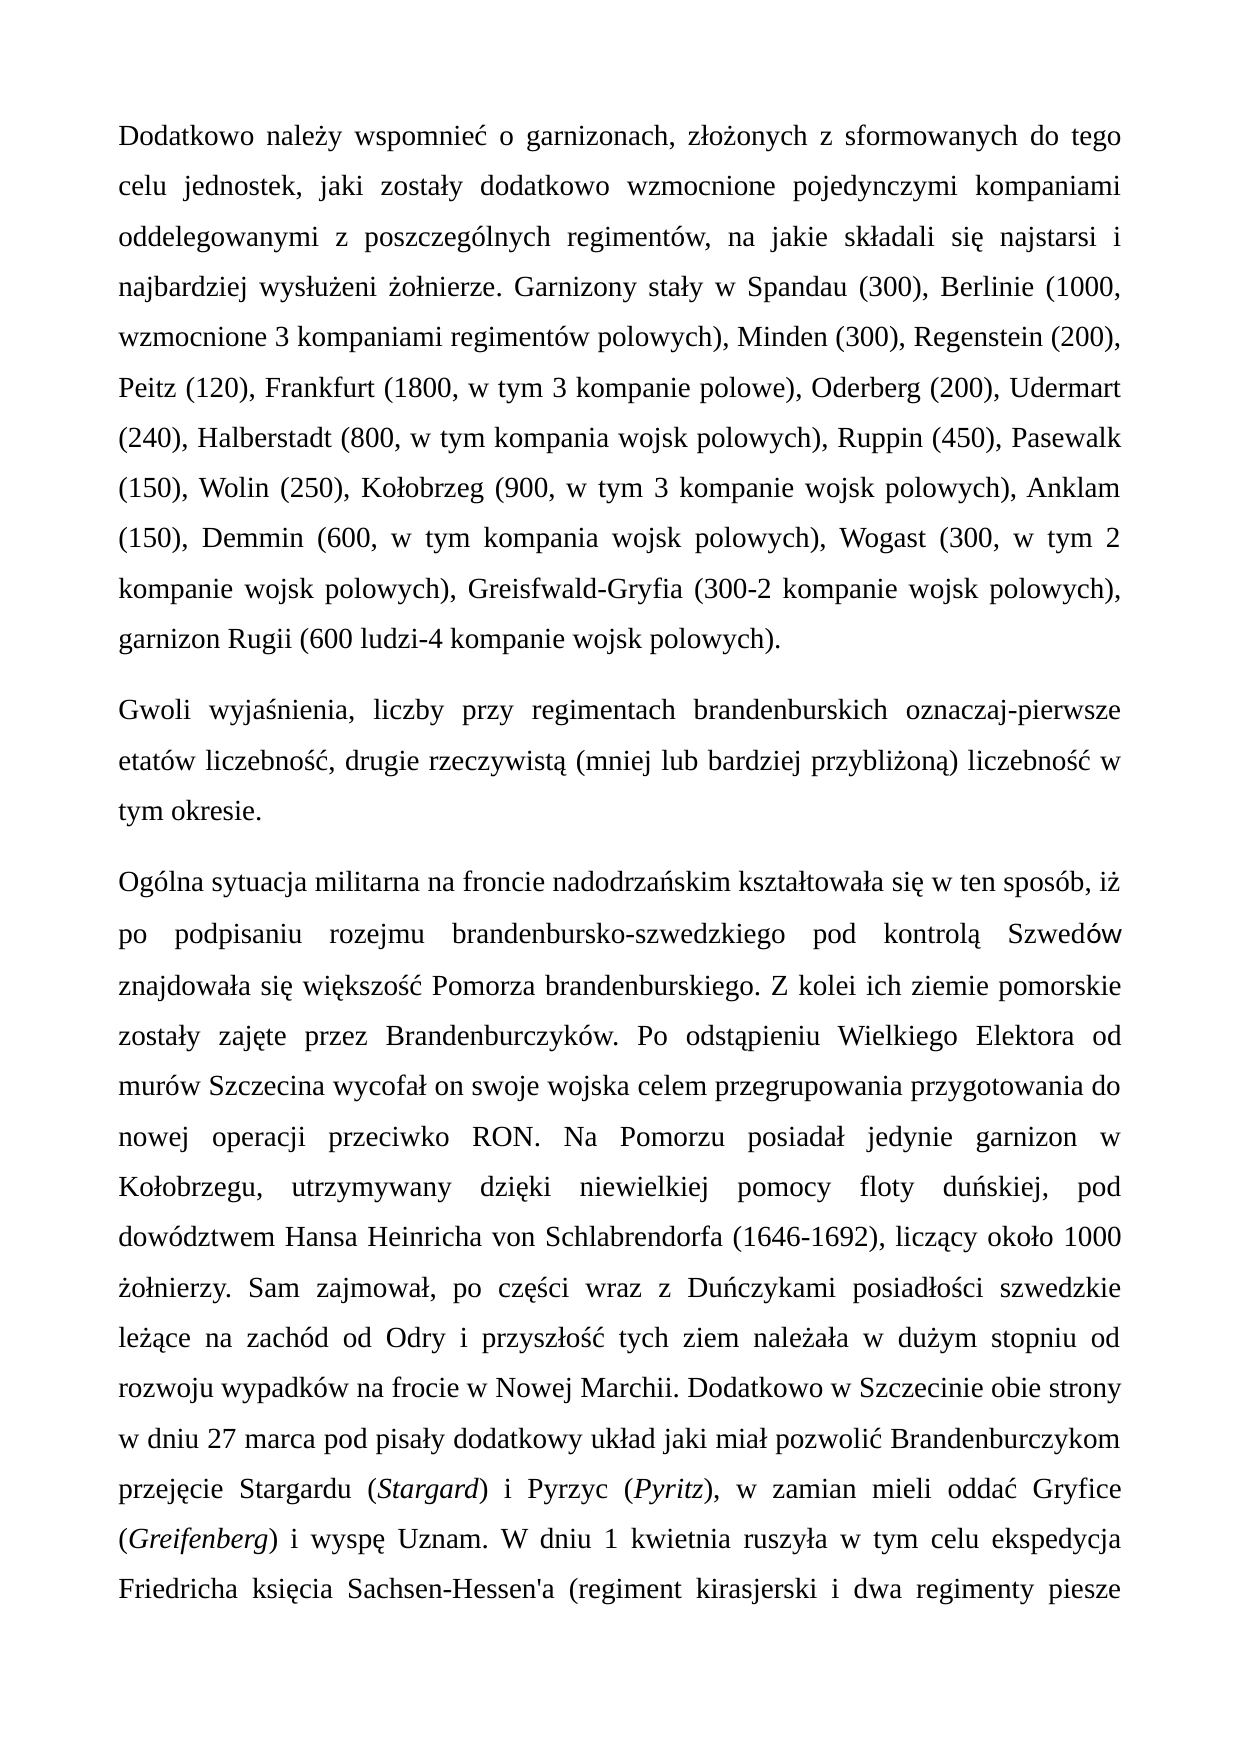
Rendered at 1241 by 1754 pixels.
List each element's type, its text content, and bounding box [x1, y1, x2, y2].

text Ogólna sytuacja militarna na froncie nadodrzańskim kształtowała się w ten sposób, iż po podpisaniu rozejmu brandenbursko-szwedzkiego pod kontrolą Szwedów znajdowała się większość Pomorza brandenburskiego. Z kolei ich ziemie pomorskie zostały zajęte przez Brandenburczyków. Po odstąpieniu Wielkiego Elektora od murów Szczecina wycofał on swoje wojska celem przegrupowania przygotowania do nowej operacji przeciwko RON. Na Pomorzu posiadał jedynie garnizon w Kołobrzegu, utrzymywany dzięki niewielkiej pomocy floty duńskiej, pod dowództwem Hansa Heinricha von Schlabrendorfa (1646-1692), liczący około 1000 żołnierzy. Sam zajmował, po części wraz z Duńczykami posiadłości szwedzkie leżące na zachód od Odry i przyszłość tych ziem należała w dużym stopniu od rozwoju wypadków na frocie w Nowej Marchii. Dodatkowo w Szczecinie obie strony w dniu 27 marca pod pisały dodatkowy układ jaki miał pozwolić Brandenburczykom przejęcie Stargardu (Stargard) i Pyrzyc (Pyritz), w zamian mieli oddać Gryfice (Greifenberg) i wyspę Uznam. W dniu 1 kwietnia ruszyła w tym celu ekspedycja Friedricha księcia Sachsen-Hessen'a (regiment kirasjerski i dwa regimenty piesze [118, 864, 1122, 1605]
text Gwoli wyjaśnienia, liczby przy regimentach brandenburskich oznaczaj-pierwsze etatów liczebność, drugie rzeczywistą (mniej lub bardziej przybliżoną) liczebność w tym okresie. [118, 692, 1122, 827]
text Dodatkowo należy wspomnieć o garnizonach, złożonych z sformowanych do tego celu jednostek, jaki zostały dodatkowo wzmocnione pojedynczymi kompaniami oddelegowanymi z poszczególnych regimentów, na jakie składali się najstarsi i najbardziej wysłużeni żołnierze. Garnizony stały w Spandau (300), Berlinie (1000, wzmocnione 3 kompaniami regimentów polowych), Minden (300), Regenstein (200), Peitz (120), Frankfurt (1800, w tym 3 kompanie polowe), Oderberg (200), Udermart (240), Halberstadt (800, w tym kompania wojsk polowych), Ruppin (450), Pasewalk (150), Wolin (250), Kołobrzeg (900, w tym 3 kompanie wojsk polowych), Anklam (150), Demmin (600, w tym kompania wojsk polowych), Wogast (300, w tym 2 kompanie wojsk polowych), Greisfwald-Gryfia (300-2 kompanie wojsk polowych), garnizon Rugii (600 ludzi-4 kompanie wojsk polowych). [118, 118, 1122, 655]
